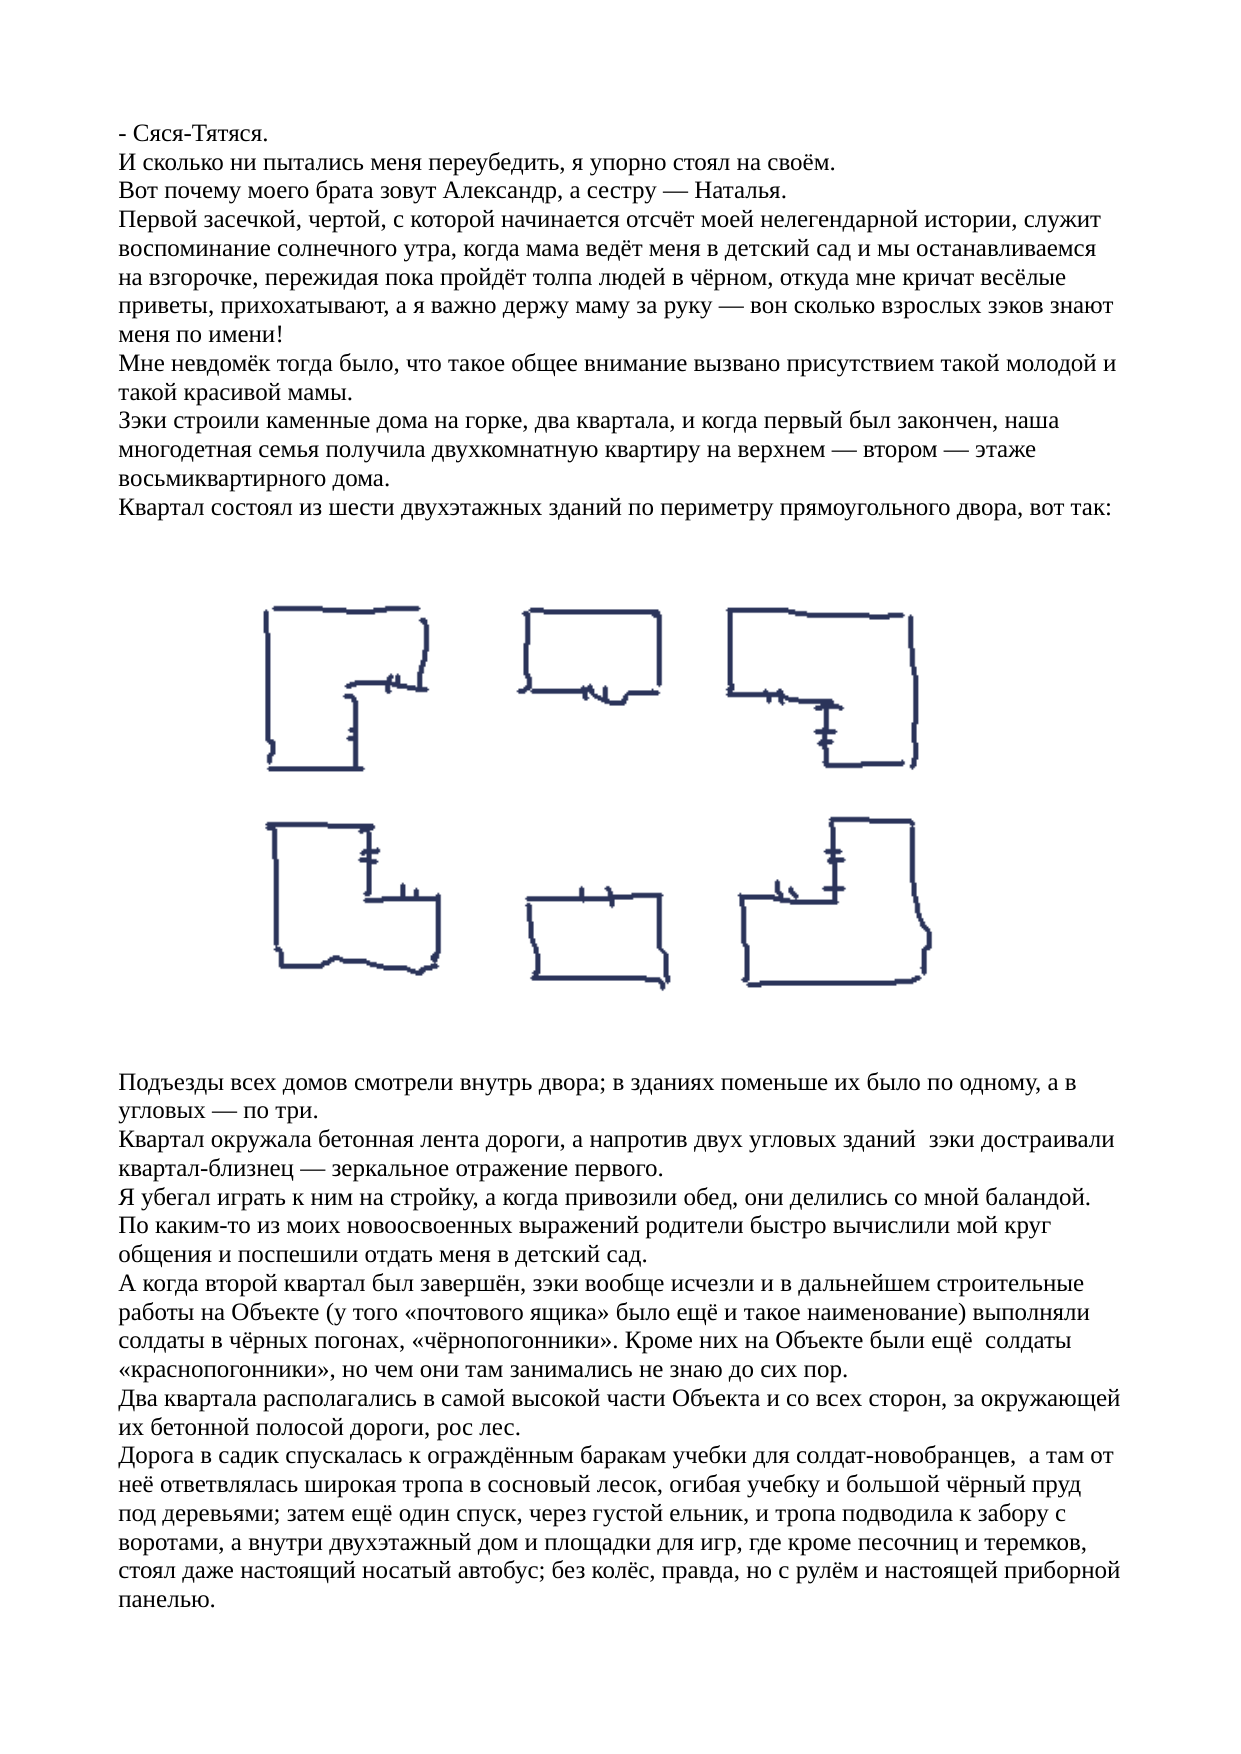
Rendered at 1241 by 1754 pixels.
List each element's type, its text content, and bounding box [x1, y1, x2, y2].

picture [210, 549, 1030, 1067]
text Зэки строили каменные дома на горке, два квартала, и когда первый был закончен, наша многодетная семья получила двухкомнатную квартиру на верхнем — втором — этаже восьмиквартирного дома. [118, 406, 1122, 492]
text Квартал окружала бетонная лента дороги, а напротив двух угловых зданий зэки достраивали квартал-близнец — зеркальное отражение первого. [118, 1124, 1122, 1182]
text Квартал состоял из шести двухэтажных зданий по периметру прямоугольного двора, вот так: [118, 492, 1122, 521]
text Дорога в садик спускалась к ограждённым баракам учебки для солдат-новобранцев, а там от неё ответвлялась широкая тропа в сосновый лесок, огибая учебку и большой чёрный пруд под деревьями; затем ещё один спуск, через густой ельник, и тропа подводила к забору с воротами, а внутри двухэтажный дом и площадки для игр, где кроме песочниц и теремков, стоял даже настоящий носатый автобус; без колёс, правда, но с рулём и настоящей приборной панелью. [118, 1440, 1122, 1613]
text - Сяся-Тятяся. [118, 118, 1122, 147]
text Подъезды всех домов смотрели внутрь двора; в зданиях поменьше их было по одному, а в угловых — по три. [118, 1067, 1122, 1124]
text Я убегал играть к ним на стройку, а когда привозили обед, они делились со мной баландой. [118, 1182, 1122, 1210]
text А когда второй квартал был завершён, зэки вообще исчезли и в дальнейшем строительные работы на Объекте (у того «почтового ящика» было ещё и такое наименование) выполняли солдаты в чёрных погонах, «чёрнопогонники». Кроме них на Объекте были ещё солдаты «краснопогонники», но чем они там занимались не знаю до сих пор. [118, 1268, 1122, 1383]
text Первой засечкой, чертой, с которой начинается отсчёт моей нелегендарной истории, служит воспоминание солнечного утра, когда мама ведёт меня в детский сад и мы останавливаемся на взгорочке, пережидая пока пройдёт толпа людей в чёрном, откуда мне кричат весёлые приветы, прихохатывают, а я важно держу маму за руку — вон сколько взрослых зэков знают меня по имени! [118, 204, 1122, 348]
text Мне невдомёк тогда было, что такое общее внимание вызвано присутствием такой молодой и такой красивой мамы. [118, 348, 1122, 406]
text И сколько ни пытались меня переубедить, я упорно стоял на своём. [118, 147, 1122, 176]
text По каким-то из моих новоосвоенных выражений родители быстро вычислили мой круг общения и поспешили отдать меня в детский сад. [118, 1210, 1122, 1268]
text Вот почему моего брата зовут Александр, а сестру — Наталья. [118, 176, 1122, 204]
text Два квартала располагались в самой высокой части Объекта и со всех сторон, за окружающей их бетонной полосой дороги, рос лес. [118, 1383, 1122, 1440]
